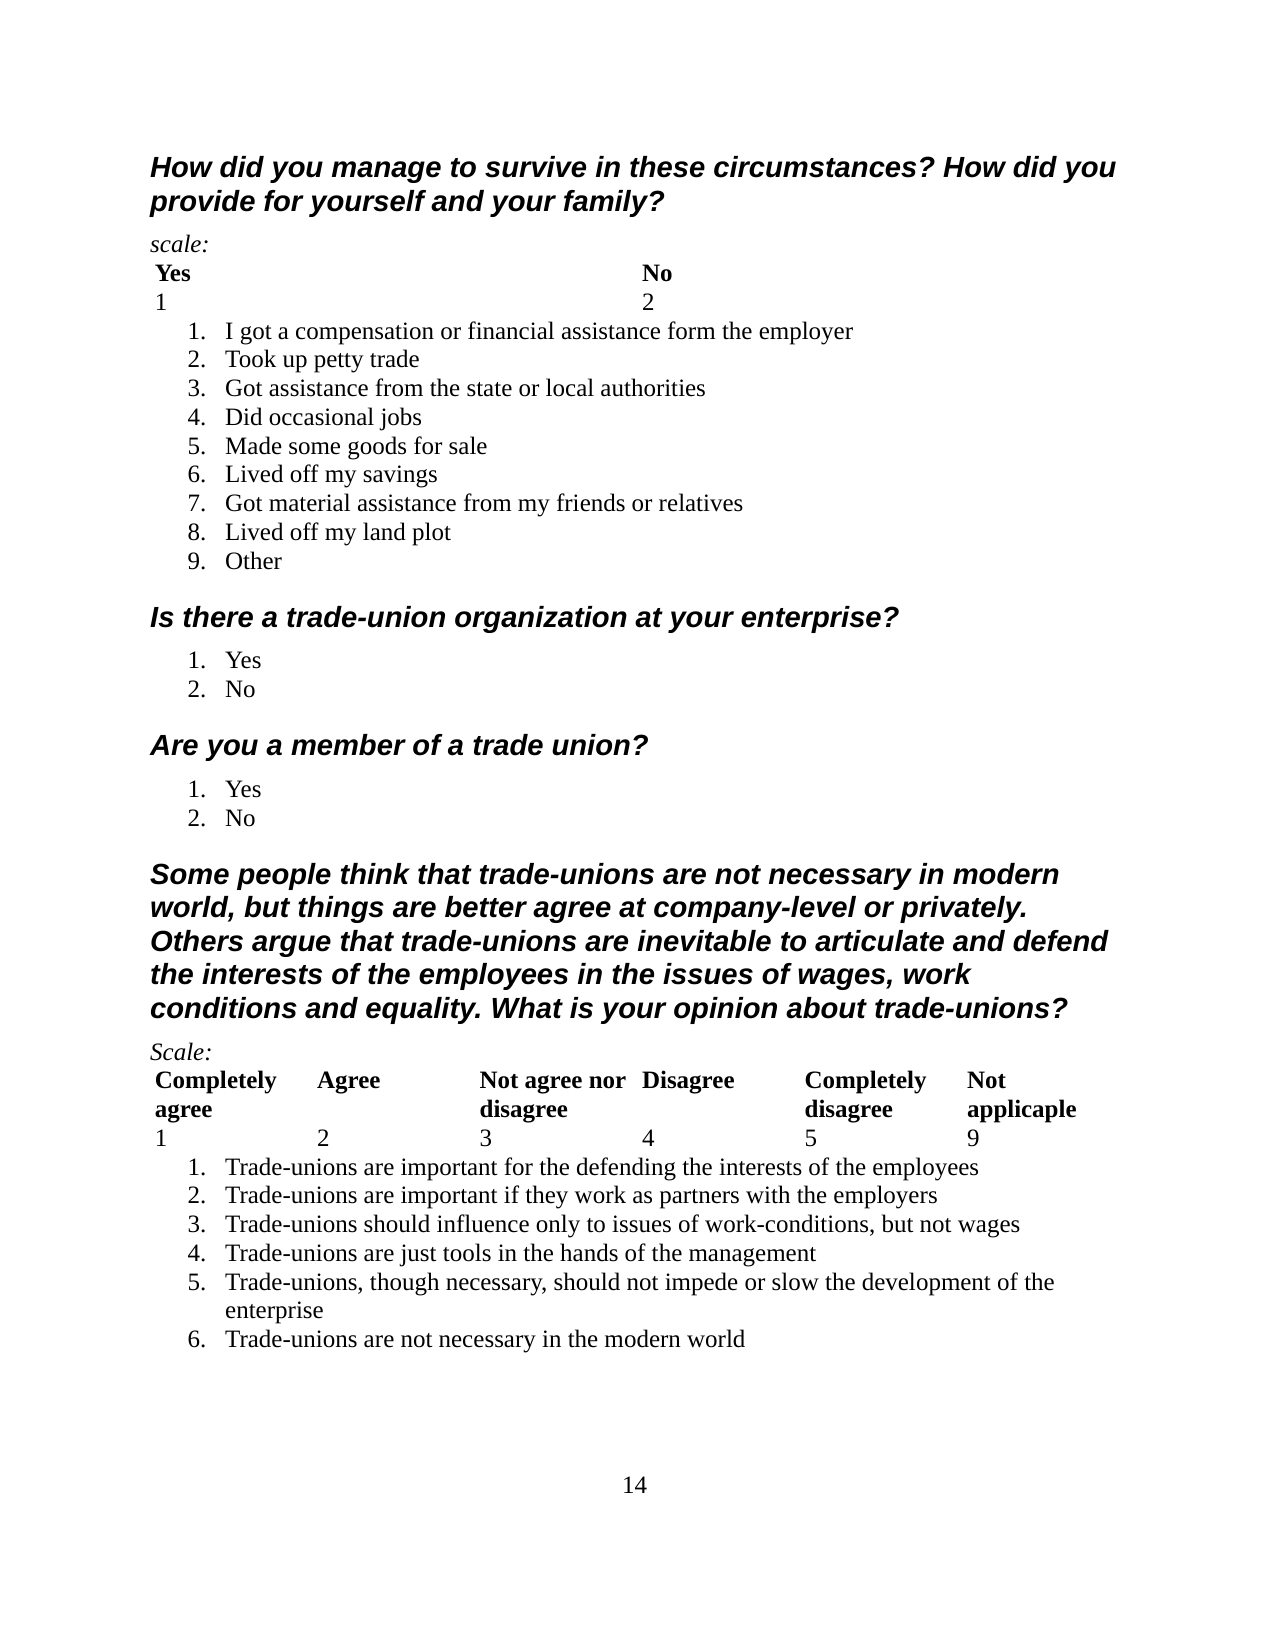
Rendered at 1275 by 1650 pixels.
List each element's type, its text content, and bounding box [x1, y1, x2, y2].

table_cell 2 [638, 287, 1125, 316]
table_cell 2 [313, 1123, 475, 1152]
list Trade-unions are just tools in the hands of the management [187, 1238, 1125, 1267]
subtitle Is there a trade-union organization at your enterprise? [150, 599, 1125, 633]
subtitle Are you a member of a trade union? [150, 728, 1125, 762]
list Trade-unions are not necessary in the modern world [187, 1324, 1125, 1353]
list Got material assistance from my friends or relatives [187, 488, 1125, 517]
table_cell 4 [638, 1123, 800, 1152]
list Lived off my land plot [187, 517, 1125, 546]
table_header Completely agree [150, 1066, 312, 1123]
text Scale: [150, 1037, 1125, 1066]
list I got a compensation or financial assistance form the employer [187, 316, 1125, 344]
table_header Completely disagree [800, 1066, 962, 1123]
subtitle How did you manage to survive in these circumstances? How did you provide for yourself and your family? [150, 150, 1125, 217]
list Trade-unions should influence only to issues of work-conditions, but not wages [187, 1209, 1125, 1238]
table_cell 3 [475, 1123, 637, 1152]
list Yes [187, 774, 1125, 803]
table_cell 5 [800, 1123, 962, 1152]
list Trade-unions are important for the defending the interests of the employees [187, 1152, 1125, 1181]
table_cell 1 [150, 1123, 312, 1152]
table_cell 1 [150, 287, 637, 316]
table_header Not agree nor disagree [475, 1066, 637, 1123]
table_cell 9 [963, 1123, 1125, 1152]
list Did occasional jobs [187, 402, 1125, 431]
text scale: [150, 229, 1125, 258]
list Got assistance from the state or local authorities [187, 373, 1125, 402]
table_header Disagree [638, 1066, 800, 1123]
table_header Not applicaple [963, 1066, 1125, 1123]
list Took up petty trade [187, 344, 1125, 373]
list Trade-unions are important if they work as partners with the employers [187, 1181, 1125, 1209]
list No [187, 674, 1125, 703]
table_header No [638, 258, 1125, 287]
list Trade-unions, though necessary, should not impede or slow the development of the enterprise [187, 1267, 1125, 1324]
list Yes [187, 646, 1125, 674]
list No [187, 803, 1125, 832]
subtitle Some people think that trade-unions are not necessary in modern world, but things are better agree at company-level or privately. Others argue that trade-unions are inevitable to articulate and defend the interests of the employees in the issues of wages, work conditions and equality. What is your opinion about trade-unions? [150, 857, 1125, 1024]
table_header Yes [150, 258, 637, 287]
list Made some goods for sale [187, 431, 1125, 459]
list Lived off my savings [187, 459, 1125, 488]
list Other [187, 546, 1125, 574]
table_header Agree [313, 1066, 475, 1123]
